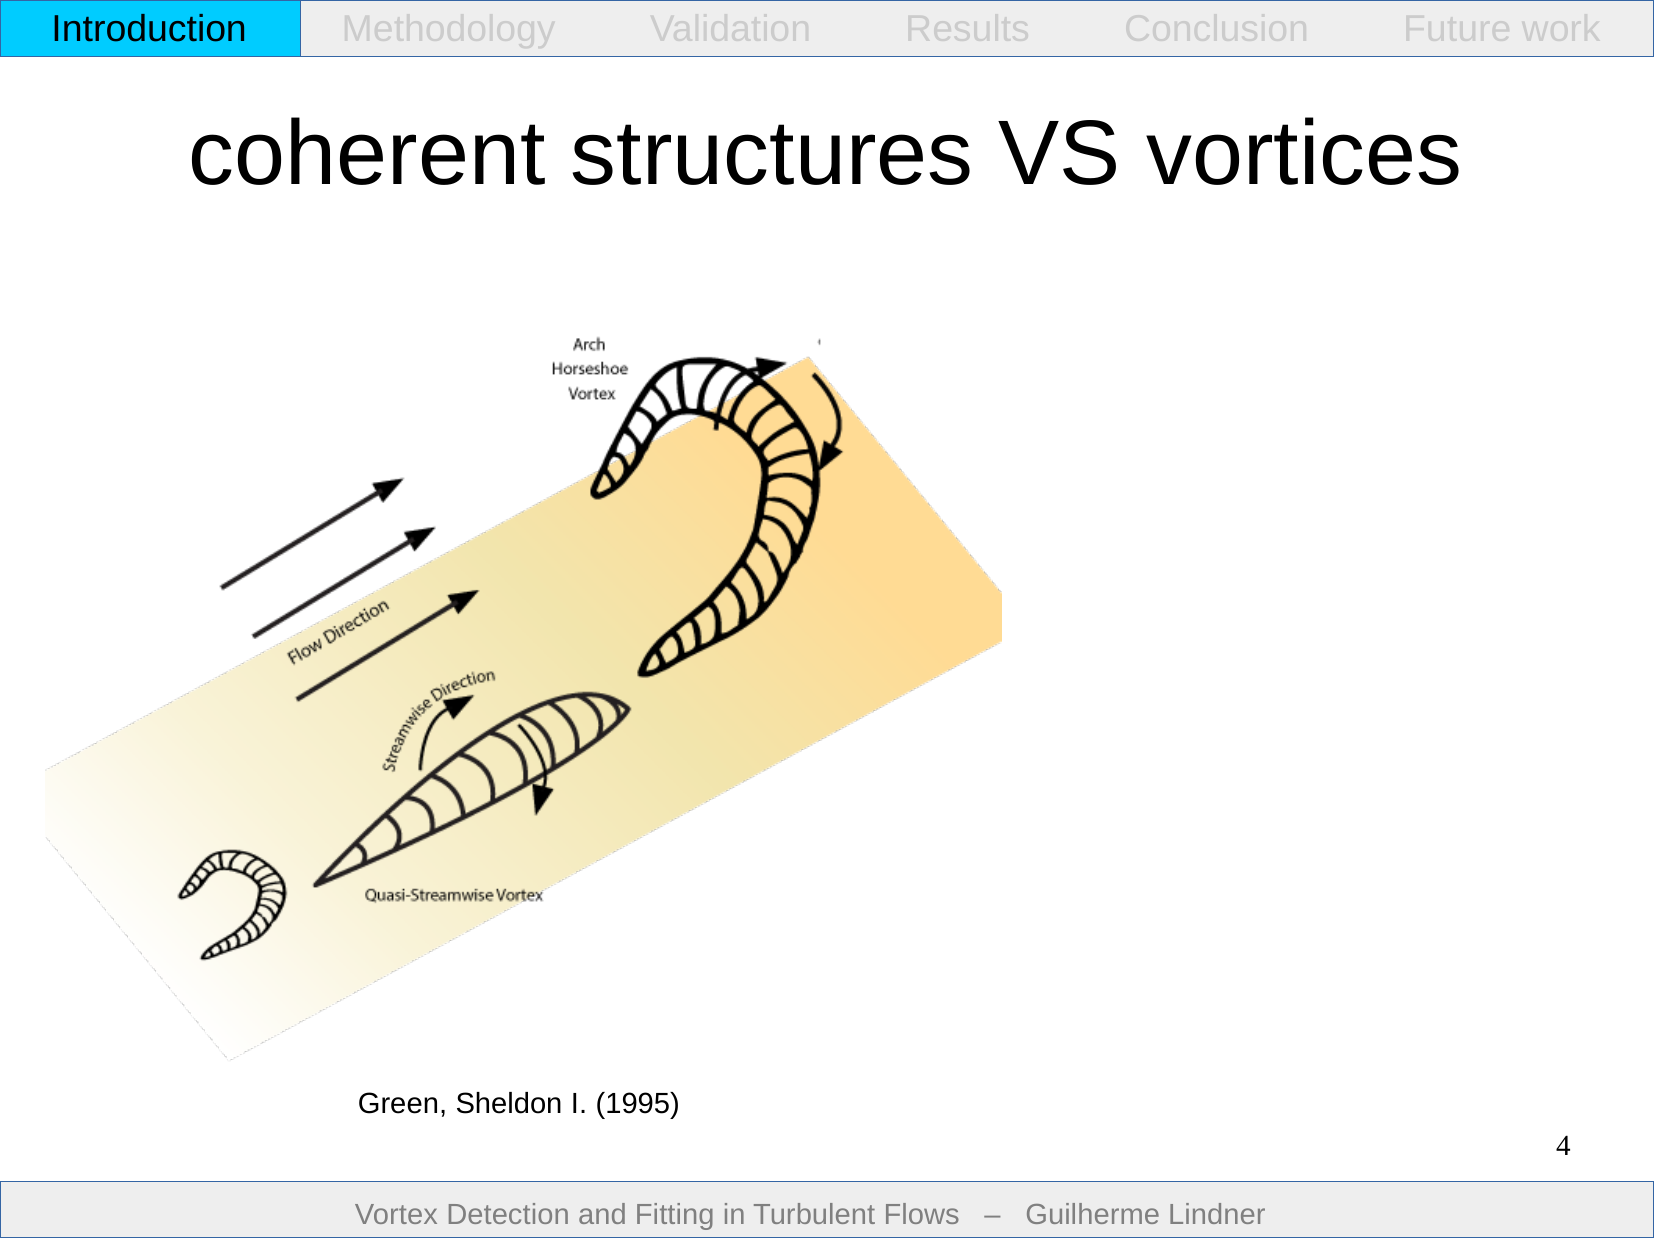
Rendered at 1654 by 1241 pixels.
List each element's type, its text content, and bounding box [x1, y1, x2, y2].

text_box [0, 1181, 1654, 1238]
title coherent structures VS vortices [82, 57, 1571, 257]
text_box Vortex Detection and Fitting in Turbulent Flows – Guilherme Lindner [340, 1190, 1314, 1241]
text_box Introduction Methodology Validation Results Conclusion Future work [0, 0, 1654, 57]
picture [45, 262, 1002, 1081]
text_box Green, Sheldon I. (1995) [343, 1080, 704, 1128]
